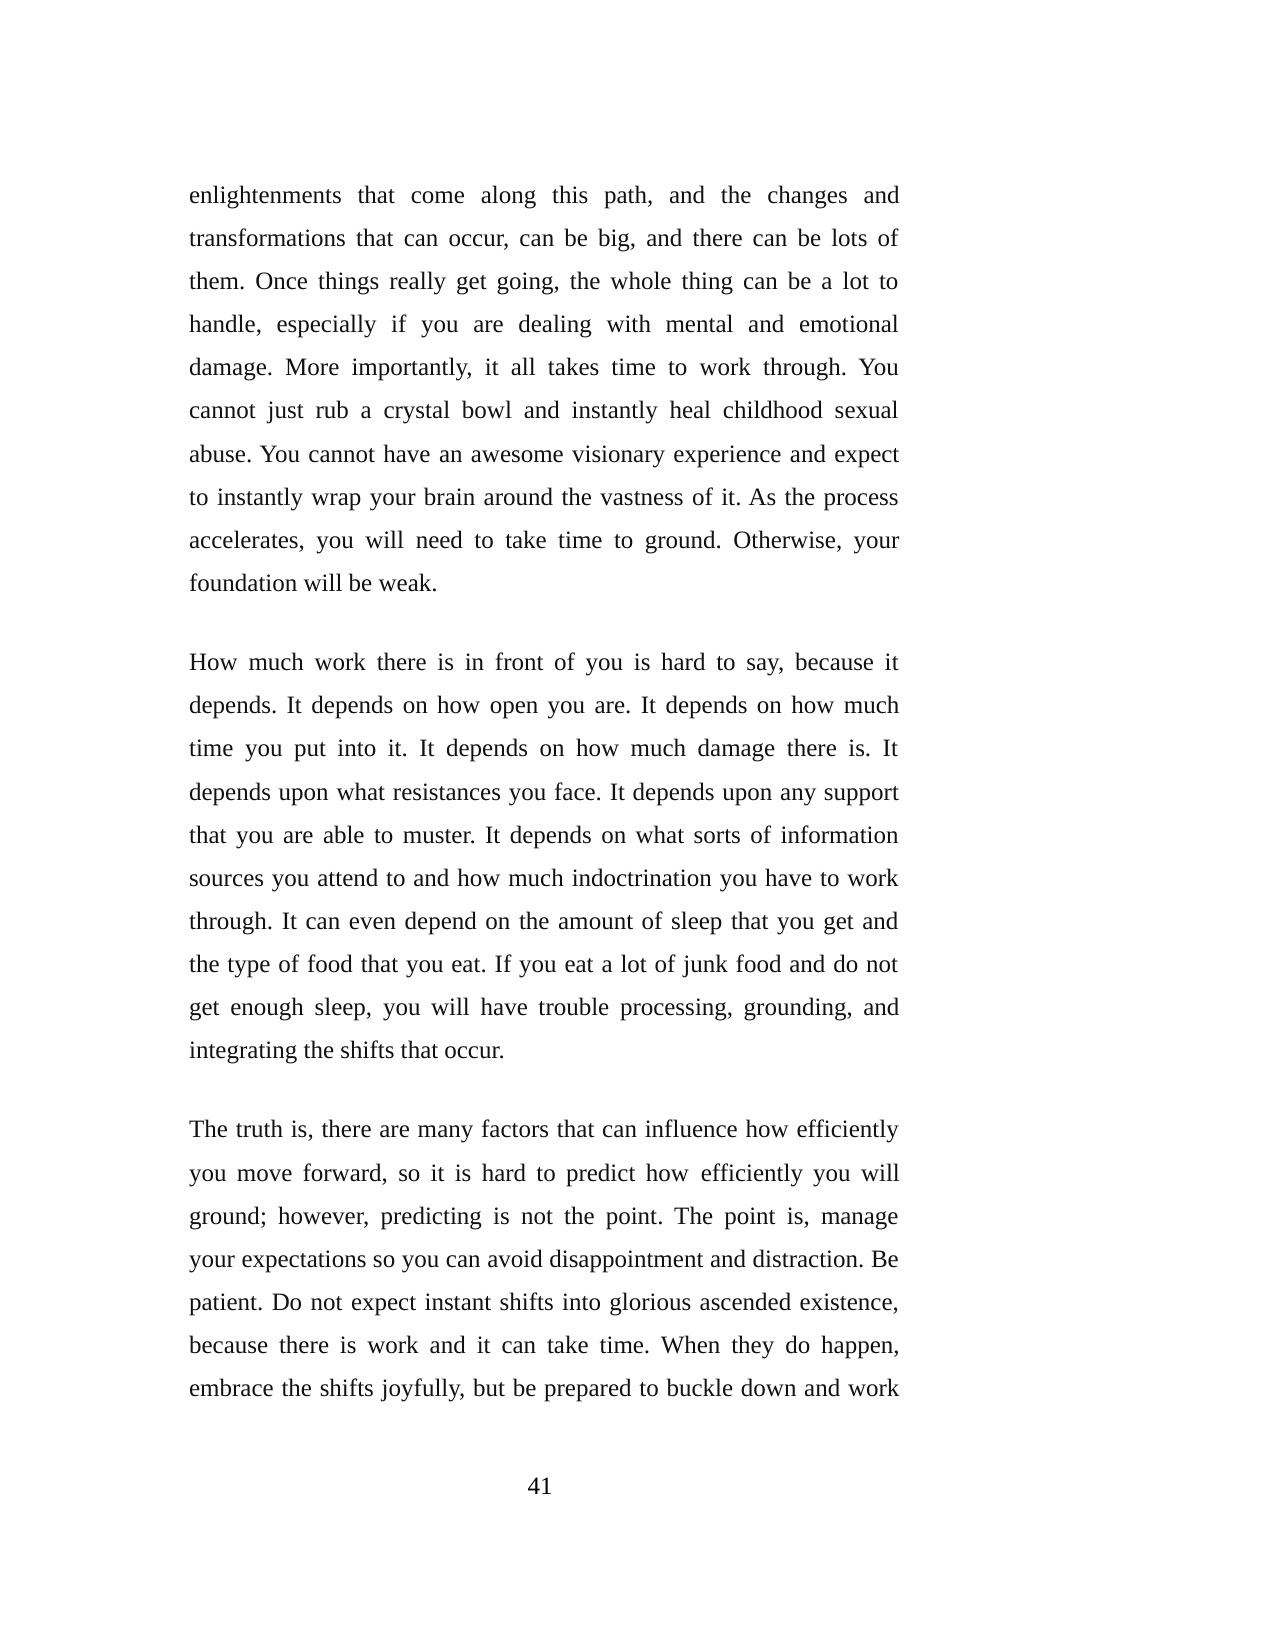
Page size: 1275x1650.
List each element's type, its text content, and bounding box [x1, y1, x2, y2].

text enlightenments that come along this path, and the changes and transformations that can occur, can be big, and there can be lots of them. Once things really get going, the whole thing can be a lot to handle, especially if you are dealing with mental and emotional damage. More importantly, it all takes time to work through. You cannot just rub a crystal bowl and instantly heal childhood sexual abuse. You cannot have an awesome visionary experience and expect to instantly wrap your brain around the vastness of it. As the process accelerates, you will need to take time to ground. Otherwise, your foundation will be weak. [189, 180, 900, 597]
text The truth is, there are many factors that can influence how efficiently you move forward, so it is hard to predict how efficiently you will ground; however, predicting is not the point. The point is, manage your expectations so you can avoid disappointment and distraction. Be patient. Do not expect instant shifts into glorious ascended existence, because there is work and it can take time. When they do happen, embrace the shifts joyfully, but be prepared to buckle down and work [189, 1114, 900, 1402]
text How much work there is in front of you is hard to say, because it depends. It depends on how open you are. It depends on how much time you put into it. It depends on how much damage there is. It depends upon what resistances you face. It depends upon any support that you are able to muster. It depends on what sorts of information sources you attend to and how much indoctrination you have to work through. It can even depend on the amount of sleep that you get and the type of food that you eat. If you eat a lot of junk food and do not get enough sleep, you will have trouble processing, grounding, and integrating the shifts that occur. [189, 647, 900, 1064]
